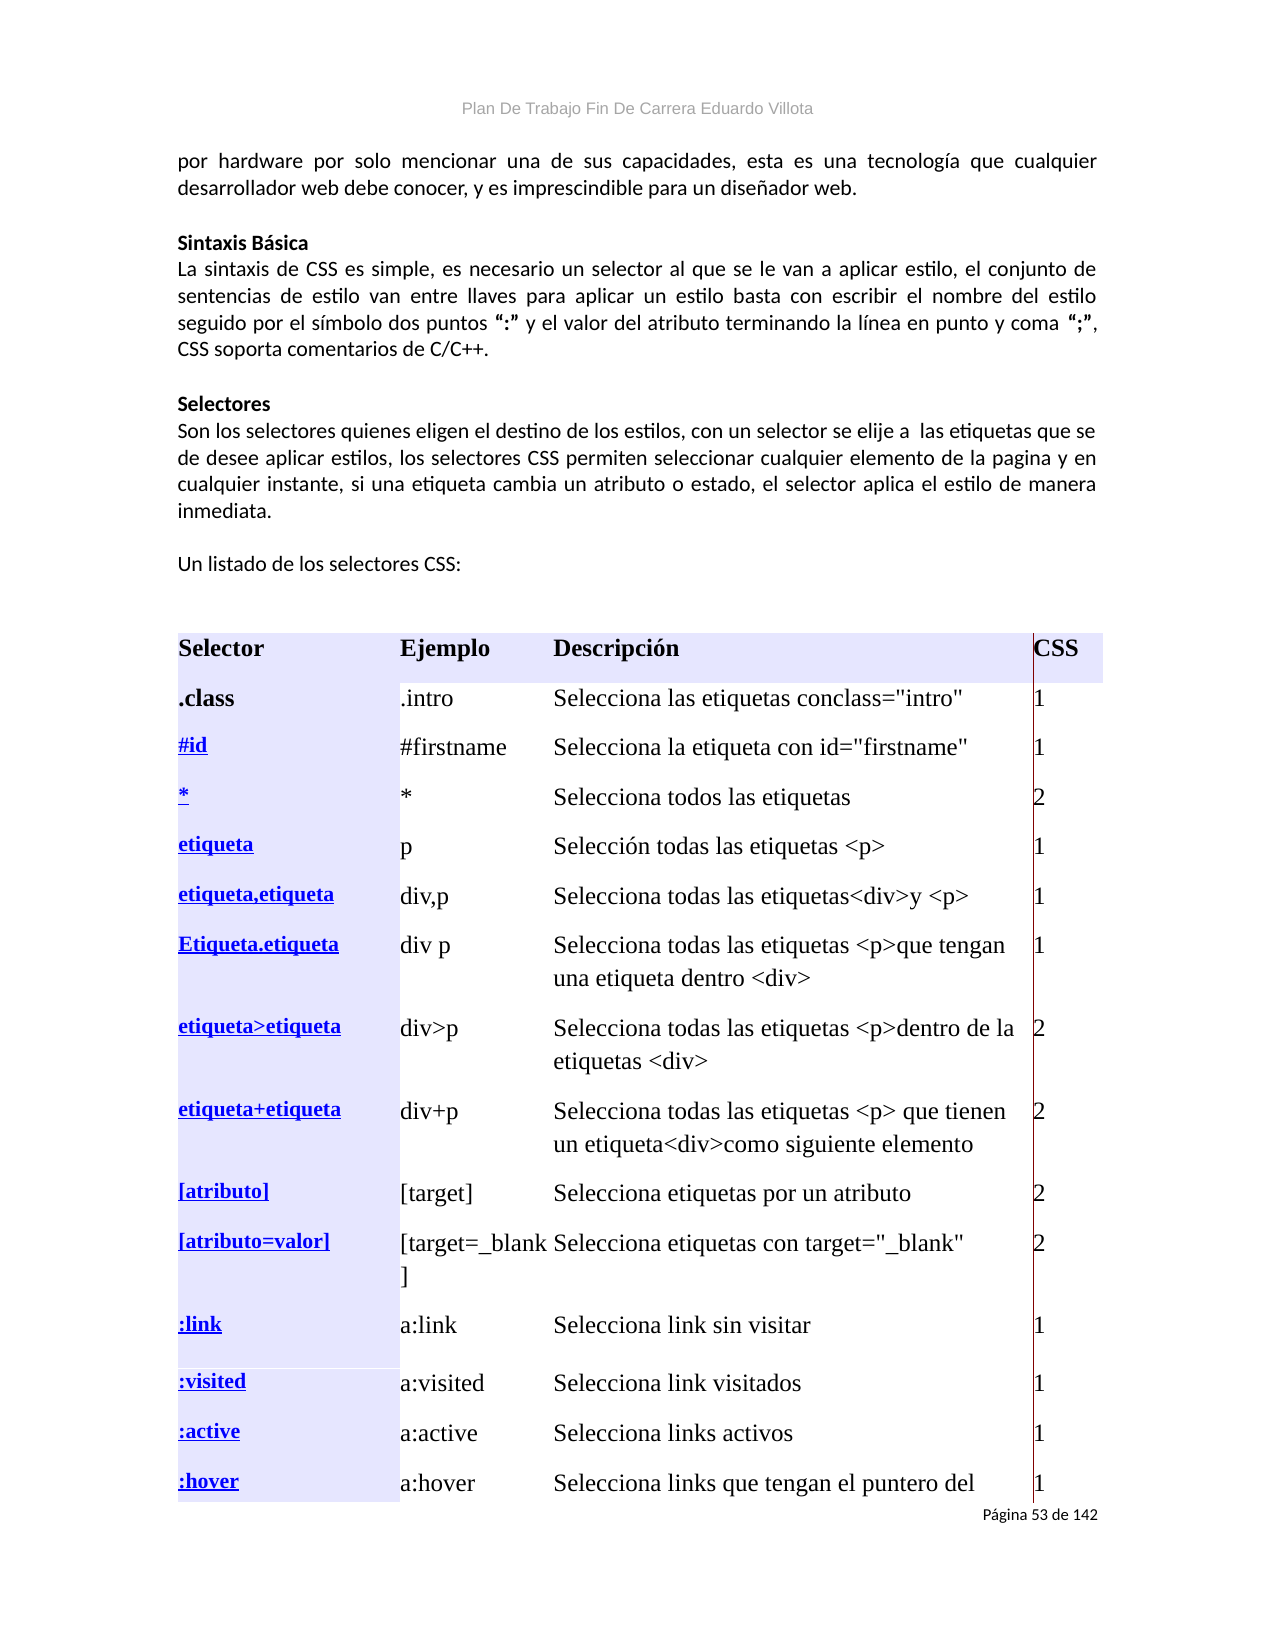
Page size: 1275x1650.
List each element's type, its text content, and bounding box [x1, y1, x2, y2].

table_cell [target] [400, 1178, 553, 1228]
table_cell etiqueta,etiqueta [178, 881, 400, 931]
text La sintaxis de CSS es simple, es necesario un selector al que se le van a aplicar estilo, el conjunto de sentencias de estilo van entre llaves para aplicar un estilo basta con escribir el nombre del estilo seguido por el símbolo dos puntos “:” y el valor del atributo terminando la línea en punto y coma “;”, CSS soporta comentarios de C/C++. [177, 256, 1098, 362]
table_cell Selecciona todas las etiquetas <p>dentro de la etiquetas <div> [553, 1013, 1033, 1096]
table_cell 2 [1034, 1096, 1103, 1178]
table_cell Selecciona la etiqueta con id="firstname" [553, 732, 1033, 782]
table_cell 1 [1034, 831, 1103, 881]
table_cell .class [178, 683, 400, 732]
table_cell Selecciona todos las etiquetas [553, 782, 1033, 831]
table_cell div+p [400, 1096, 553, 1178]
table_cell #firstname [400, 732, 553, 782]
table_cell a:visited [400, 1369, 553, 1418]
text Son los selectores quienes eligen el destino de los estilos, con un selector se elije a las etiquetas que se de desee aplicar estilos, los selectores CSS permiten seleccionar cualquier elemento de la pagina y en cualquier instante, si una etiqueta cambia un atributo o estado, el selector aplica el estilo de manera inmediata. [177, 417, 1098, 524]
table_cell Selecciona todas las etiquetas<div>y <p> [553, 881, 1033, 931]
table_cell * [178, 782, 400, 831]
table_cell Etiqueta.etiqueta [178, 931, 400, 1013]
table_cell 1 [1034, 931, 1103, 1013]
table_cell [target=_blank] [400, 1228, 553, 1311]
table_cell * [400, 782, 553, 831]
table_cell a:link [400, 1311, 553, 1368]
table_cell Selecciona links que tengan el puntero del [553, 1468, 1033, 1502]
table_cell Selecciona etiquetas por un atributo [553, 1178, 1033, 1228]
table_cell 1 [1034, 1311, 1103, 1368]
table_cell :active [178, 1418, 400, 1468]
table_cell 1 [1034, 732, 1103, 782]
table_cell 2 [1034, 1178, 1103, 1228]
table_cell Selecciona las etiquetas conclass="intro" [553, 683, 1033, 732]
table_cell 2 [1034, 1013, 1103, 1096]
table_header Descripción [553, 633, 1033, 683]
table_cell :link [178, 1311, 400, 1368]
table_cell div>p [400, 1013, 553, 1096]
table_cell [atributo] [178, 1178, 400, 1228]
table_cell 2 [1034, 782, 1103, 831]
text Un listado de los selectores CSS: [177, 550, 1098, 577]
table_cell p [400, 831, 553, 881]
text Selectores [177, 390, 1098, 417]
table_cell 1 [1034, 1468, 1103, 1502]
table_cell :visited [178, 1369, 400, 1418]
table_cell div p [400, 931, 553, 1013]
table_cell Selecciona link sin visitar [553, 1311, 1033, 1368]
table_cell etiqueta+etiqueta [178, 1096, 400, 1178]
text Sintaxis Básica [177, 229, 1098, 256]
table_cell :hover [178, 1468, 400, 1502]
table_cell Selecciona etiquetas con target="_blank" [553, 1228, 1033, 1311]
table_cell 1 [1034, 1418, 1103, 1468]
table_cell etiqueta>etiqueta [178, 1013, 400, 1096]
table_cell Selecciona todas las etiquetas <p> que tienen un etiqueta<div>como siguiente elemento [553, 1096, 1033, 1178]
table_cell #id [178, 732, 400, 782]
table_cell Selecciona links activos [553, 1418, 1033, 1468]
table_cell Selecciona todas las etiquetas <p>que tengan una etiqueta dentro <div> [553, 931, 1033, 1013]
table_cell div,p [400, 881, 553, 931]
table_cell a:active [400, 1418, 553, 1468]
table_cell Selección todas las etiquetas <p> [553, 831, 1033, 881]
table_cell etiqueta [178, 831, 400, 881]
table_cell 1 [1034, 1369, 1103, 1418]
table_cell 2 [1034, 1228, 1103, 1311]
table_cell Selecciona link visitados [553, 1369, 1033, 1418]
text por hardware por solo mencionar una de sus capacidades, esta es una tecnología que cualquier desarrollador web debe conocer, y es imprescindible para un diseñador web. [177, 148, 1098, 201]
table_header CSS [1034, 633, 1103, 683]
table_cell a:hover [400, 1468, 553, 1502]
table_header Selector [178, 633, 400, 683]
table_cell .intro [400, 683, 553, 732]
table_cell [atributo=valor] [178, 1228, 400, 1311]
table_cell 1 [1034, 683, 1103, 732]
table_cell 1 [1034, 881, 1103, 931]
table_header Ejemplo [400, 633, 553, 683]
